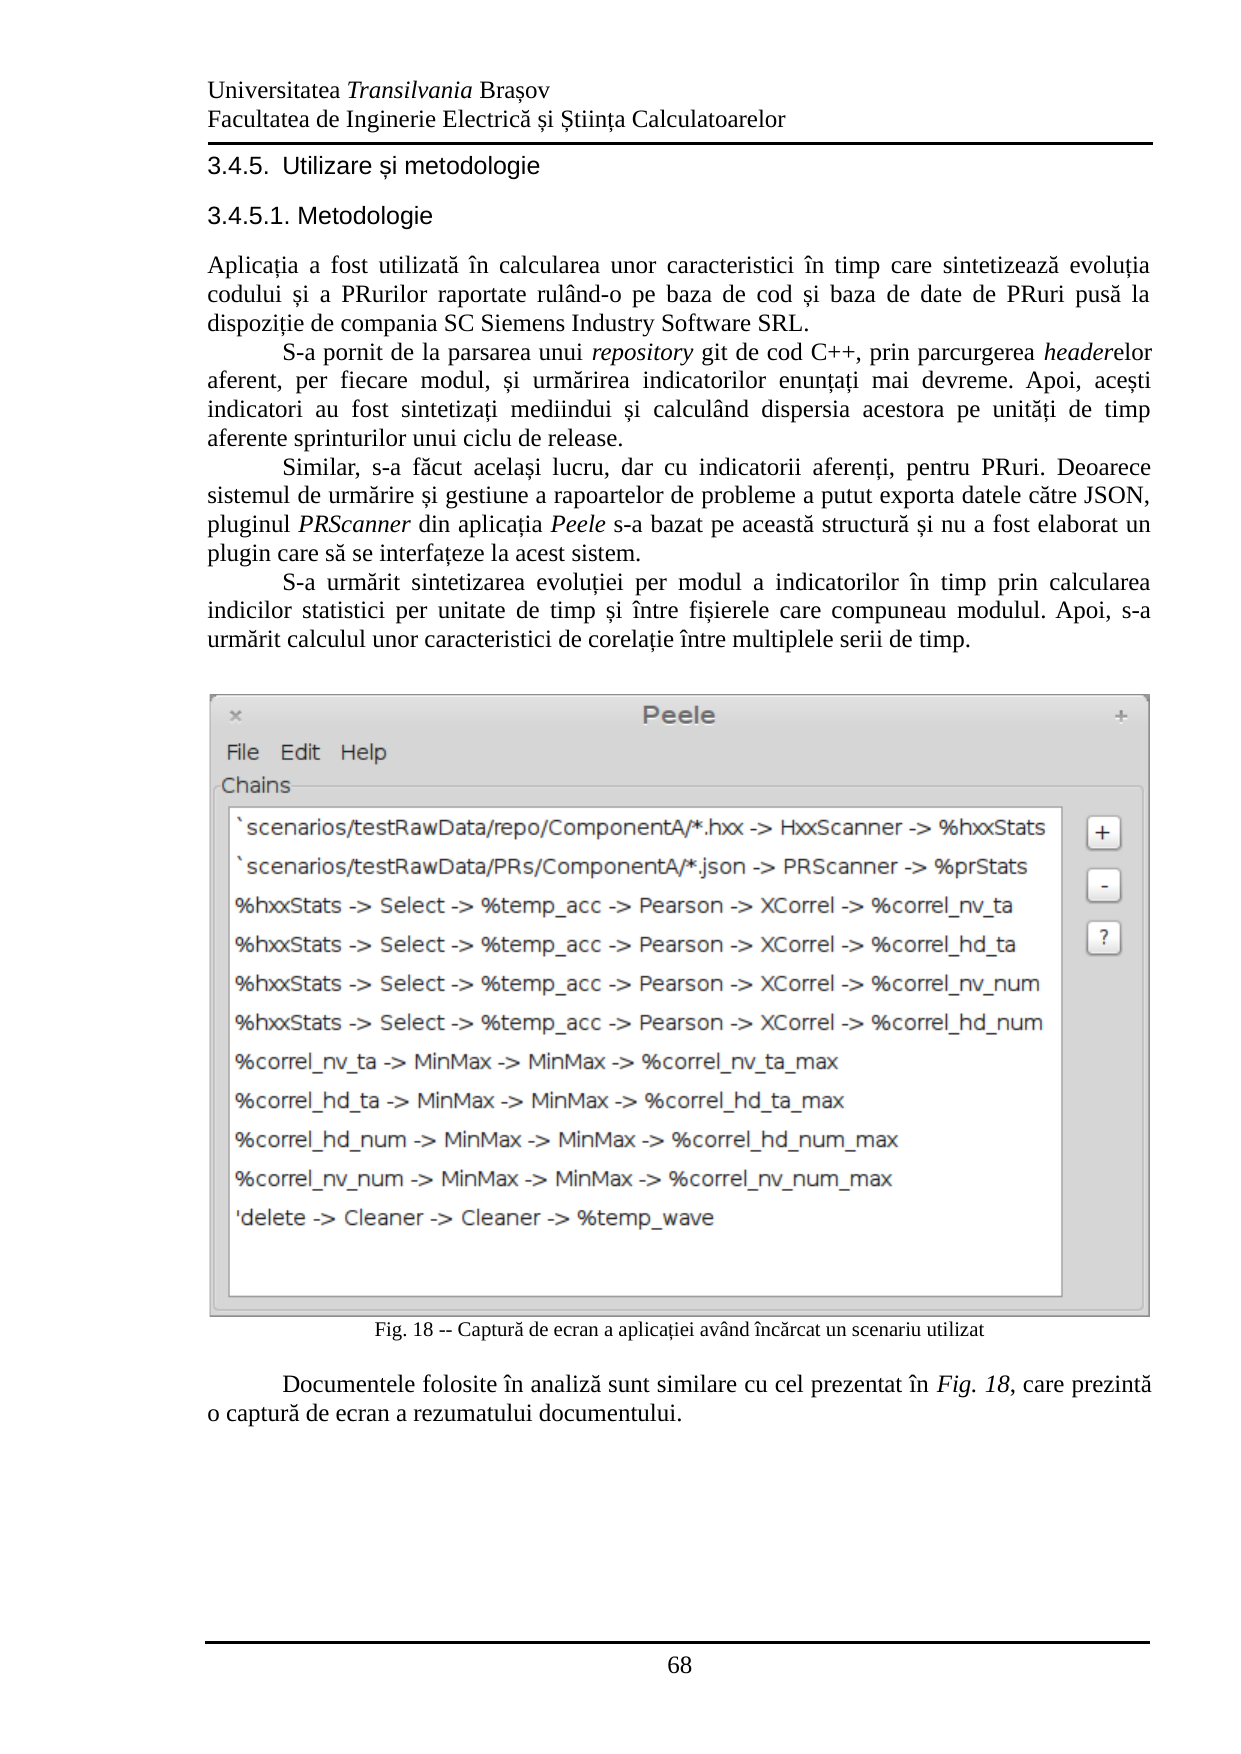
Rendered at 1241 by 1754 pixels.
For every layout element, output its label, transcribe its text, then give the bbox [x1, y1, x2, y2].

picture [209, 694, 1150, 1317]
text Fig. 18 -- Captură de ecran a aplicației având încărcat un scenariu utilizat [209, 1317, 1150, 1341]
text Similar, s-a făcut același lucru, dar cu indicatorii aferenți, pentru PRuri. Deoarece sistemul de urmărire și gestiune a rapoartelor de probleme a putut exporta datele către JSON, pluginul PRScanner din aplicația Peele s-a bazat pe această structură și nu a fost elaborat un plugin care să se interfațeze la acest sistem. [207, 452, 1152, 567]
text Documentele folosite în analiză sunt similare cu cel prezentat în Fig. 18, care prezintă o captură de ecran a rezumatului documentului. [207, 1369, 1152, 1427]
text Aplicația a fost utilizată în calcularea unor caracteristici în timp care sintetizează evoluția codului și a PRurilor raportate rulând-o pe baza de cod și baza de date de PRuri pusă la dispoziție de compania SC Siemens Industry Software SRL. [207, 250, 1152, 337]
subtitle Metodologie [207, 201, 1023, 229]
text S-a urmărit sintetizarea evoluției per modul a indicatorilor în timp prin calcularea indicilor statistici per unitate de timp și între fișierele care compuneau modulul. Apoi, s-a urmărit calculul unor caracteristici de corelație între multiplele serii de timp. [207, 567, 1152, 653]
subtitle Utilizare și metodologie [207, 151, 1152, 180]
text S-a pornit de la parsarea unui repository git de cod C++, prin parcurgerea headerelor aferent, per fiecare modul, și urmărirea indicatorilor enunțați mai devreme. Apoi, acești indicatori au fost sintetizați mediindui și calculând dispersia acestora pe unități de timp aferente sprinturilor unui ciclu de release. [207, 337, 1152, 452]
